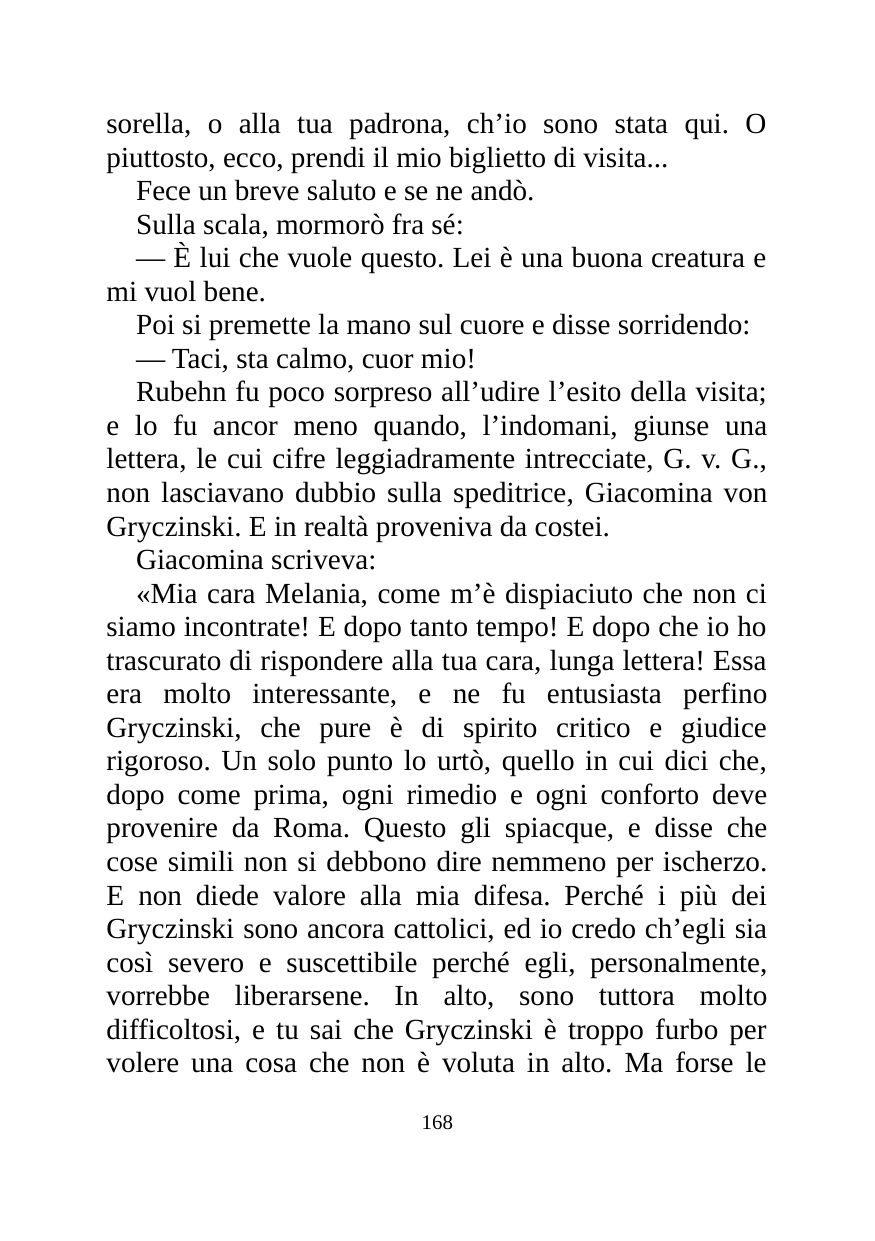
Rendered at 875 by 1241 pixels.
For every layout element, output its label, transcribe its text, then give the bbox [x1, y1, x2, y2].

text Giacomina scriveva: [106, 542, 768, 576]
text — Taci, sta calmo, cuor mio! [106, 341, 768, 374]
text Fece un breve saluto e se ne andò. [106, 173, 768, 207]
text Poi si premette la mano sul cuore e disse sorridendo: [106, 307, 768, 341]
text — È lui che vuole questo. Lei è una buona creatura e mi vuol bene. [106, 240, 768, 307]
text Sulla scala, mormorò fra sé: [106, 207, 768, 240]
text «Mia cara Melania, come m’è dispiaciuto che non ci siamo incontrate! E dopo tanto tempo! E dopo che io ho trascurato di rispondere alla tua cara, lunga lettera! Essa era molto interessante, e ne fu entusiasta perfino Gryczinski, che pure è di spirito critico e giudice rigoroso. Un solo punto lo urtò, quello in cui dici che, dopo come prima, ogni rimedio e ogni conforto deve provenire da Roma. Questo gli spiacque, e disse che cose simili non si debbono dire nemmeno per ischerzo. E non diede valore alla mia difesa. Perché i più dei Gryczinski sono ancora cattolici, ed io credo ch’egli sia così severo e suscettibile perché egli, personalmente, vorrebbe liberarsene. In alto, sono tuttora molto difficoltosi, e tu sai che Gryczinski è troppo furbo per volere una cosa che non è voluta in alto. Ma forse le [106, 576, 768, 1079]
text Rubehn fu poco sorpreso all’udire l’esito della visita; e lo fu ancor meno quando, l’indomani, giunse una lettera, le cui cifre leggiadramente intrecciate, G. v. G., non lasciavano dubbio sulla speditrice, Giacomina von Gryczinski. E in realtà proveniva da costei. [106, 374, 768, 542]
text sorella, o alla tua padrona, ch’io sono stata qui. O piuttosto, ecco, prendi il mio biglietto di visita... [106, 106, 768, 173]
